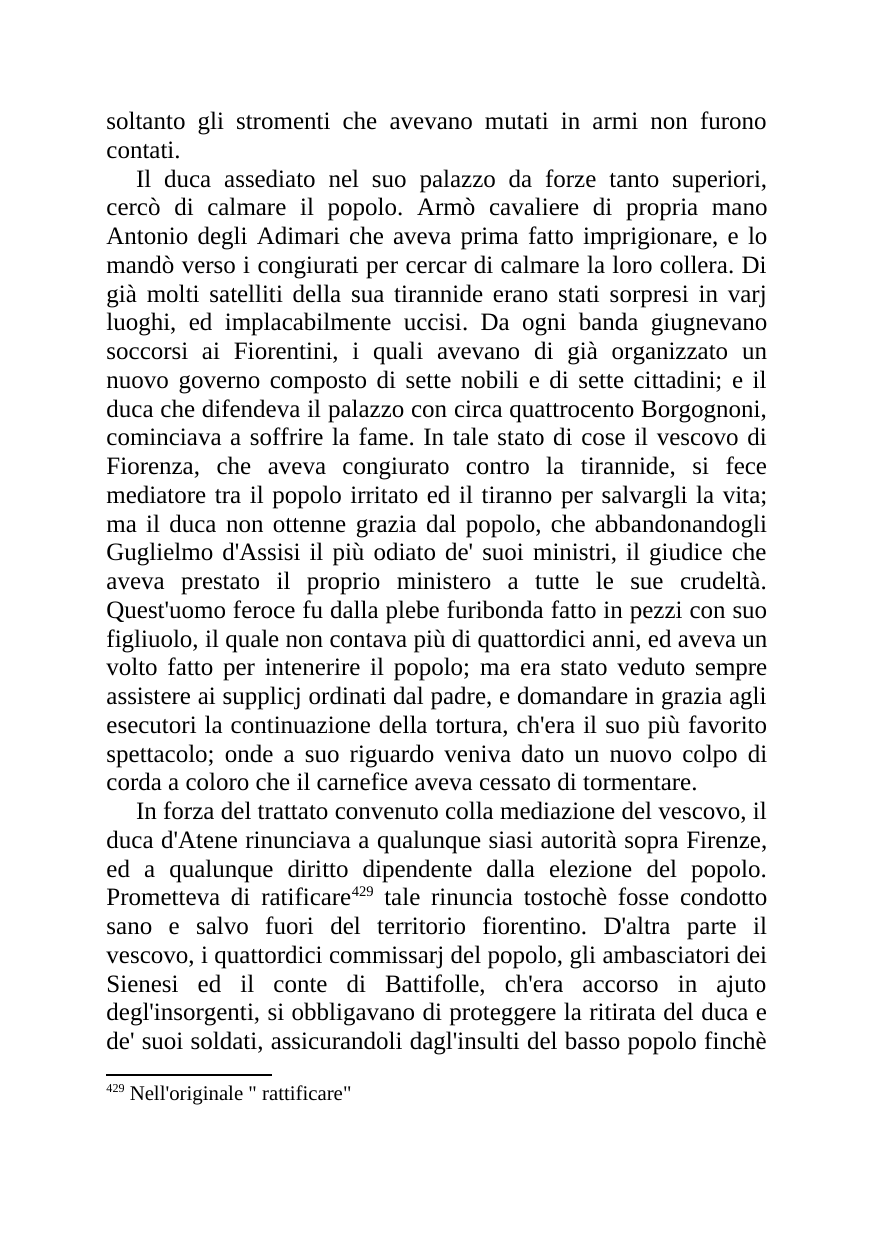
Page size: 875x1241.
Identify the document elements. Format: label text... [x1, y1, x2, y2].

text Il duca assediato nel suo palazzo da forze tanto superiori, cercò di calmare il popolo. Armò cavaliere di propria mano Antonio degli Adimari che aveva prima fatto imprigionare, e lo mandò verso i congiurati per cercar di calmare la loro collera. Di già molti satelliti della sua tirannide erano stati sorpresi in varj luoghi, ed implacabilmente uccisi. Da ogni banda giugnevano soccorsi ai Fiorentini, i quali avevano di già organizzato un nuovo governo composto di sette nobili e di sette cittadini; e il duca che difendeva il palazzo con circa quattrocento Borgognoni, cominciava a soffrire la fame. In tale stato di cose il vescovo di Fiorenza, che aveva congiurato contro la tirannide, si fece mediatore tra il popolo irritato ed il tiranno per salvargli la vita; ma il duca non ottenne grazia dal popolo, che abbandonandogli Guglielmo d'Assisi il più odiato de' suoi ministri, il giudice che aveva prestato il proprio ministero a tutte le sue crudeltà. Quest'uomo feroce fu dalla plebe furibonda fatto in pezzi con suo figliuolo, il quale non contava più di quattordici anni, ed aveva un volto fatto per intenerire il popolo; ma era stato veduto sempre assistere ai supplicj ordinati dal padre, e domandare in grazia agli esecutori la continuazione della tortura, ch'era il suo più favorito spettacolo; onde a suo riguardo veniva dato un nuovo colpo di corda a coloro che il carnefice aveva cessato di tormentare. [106, 164, 768, 796]
text In forza del trattato convenuto colla mediazione del vescovo, il duca d'Atene rinunciava a qualunque siasi autorità sopra Firenze, ed a qualunque diritto dipendente dalla elezione del popolo. Prometteva di ratificare tale rinuncia tostochè fosse condotto sano e salvo fuori del territorio fiorentino. D'altra parte il vescovo, i quattordici commissarj del popolo, gli ambasciatori dei Sienesi ed il conte di Battifolle, ch'era accorso in ajuto degl'insorgenti, si obbligavano di proteggere la ritirata del duca e de' suoi soldati, assicurandoli dagl'insulti del basso popolo finchè [106, 796, 768, 1055]
text Nell'originale " rattificare" [106, 1081, 768, 1105]
text soltanto gli stromenti che avevano mutati in armi non furono contati. [106, 106, 768, 164]
